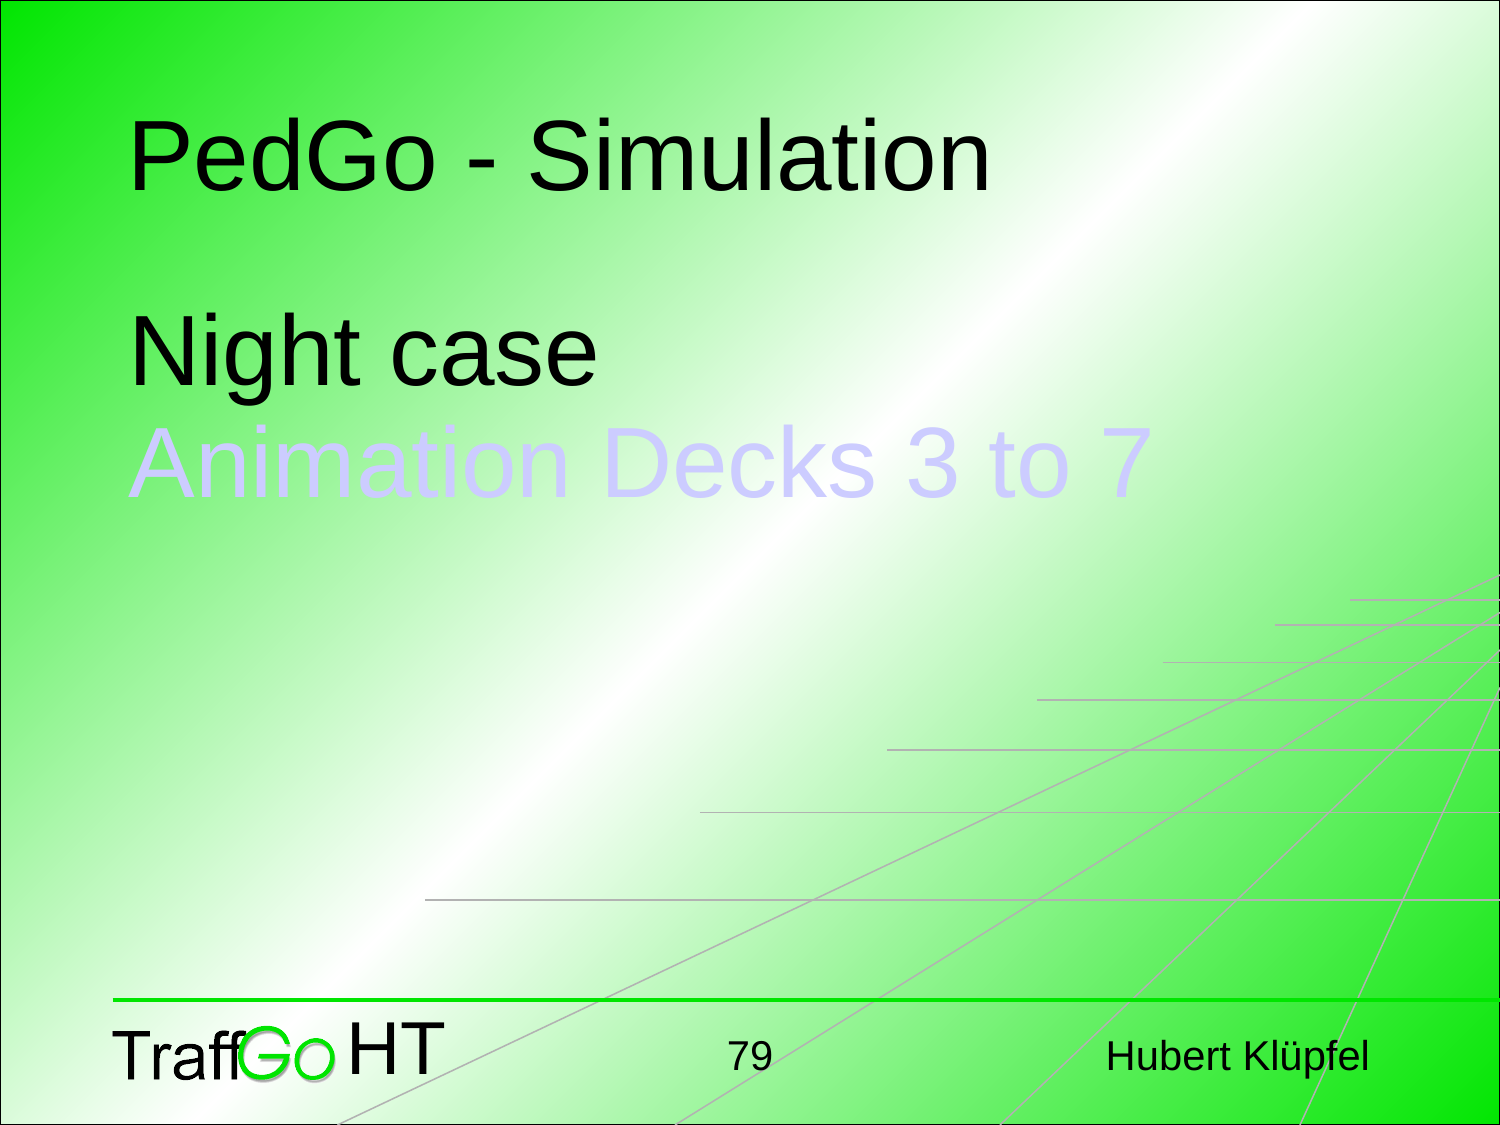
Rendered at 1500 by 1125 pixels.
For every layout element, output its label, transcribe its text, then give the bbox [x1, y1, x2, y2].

title PedGo - Simulation [112, 88, 1388, 224]
text_box Night case Animation Decks 3 to 7 [113, 287, 1171, 527]
picture [112, 1024, 338, 1085]
